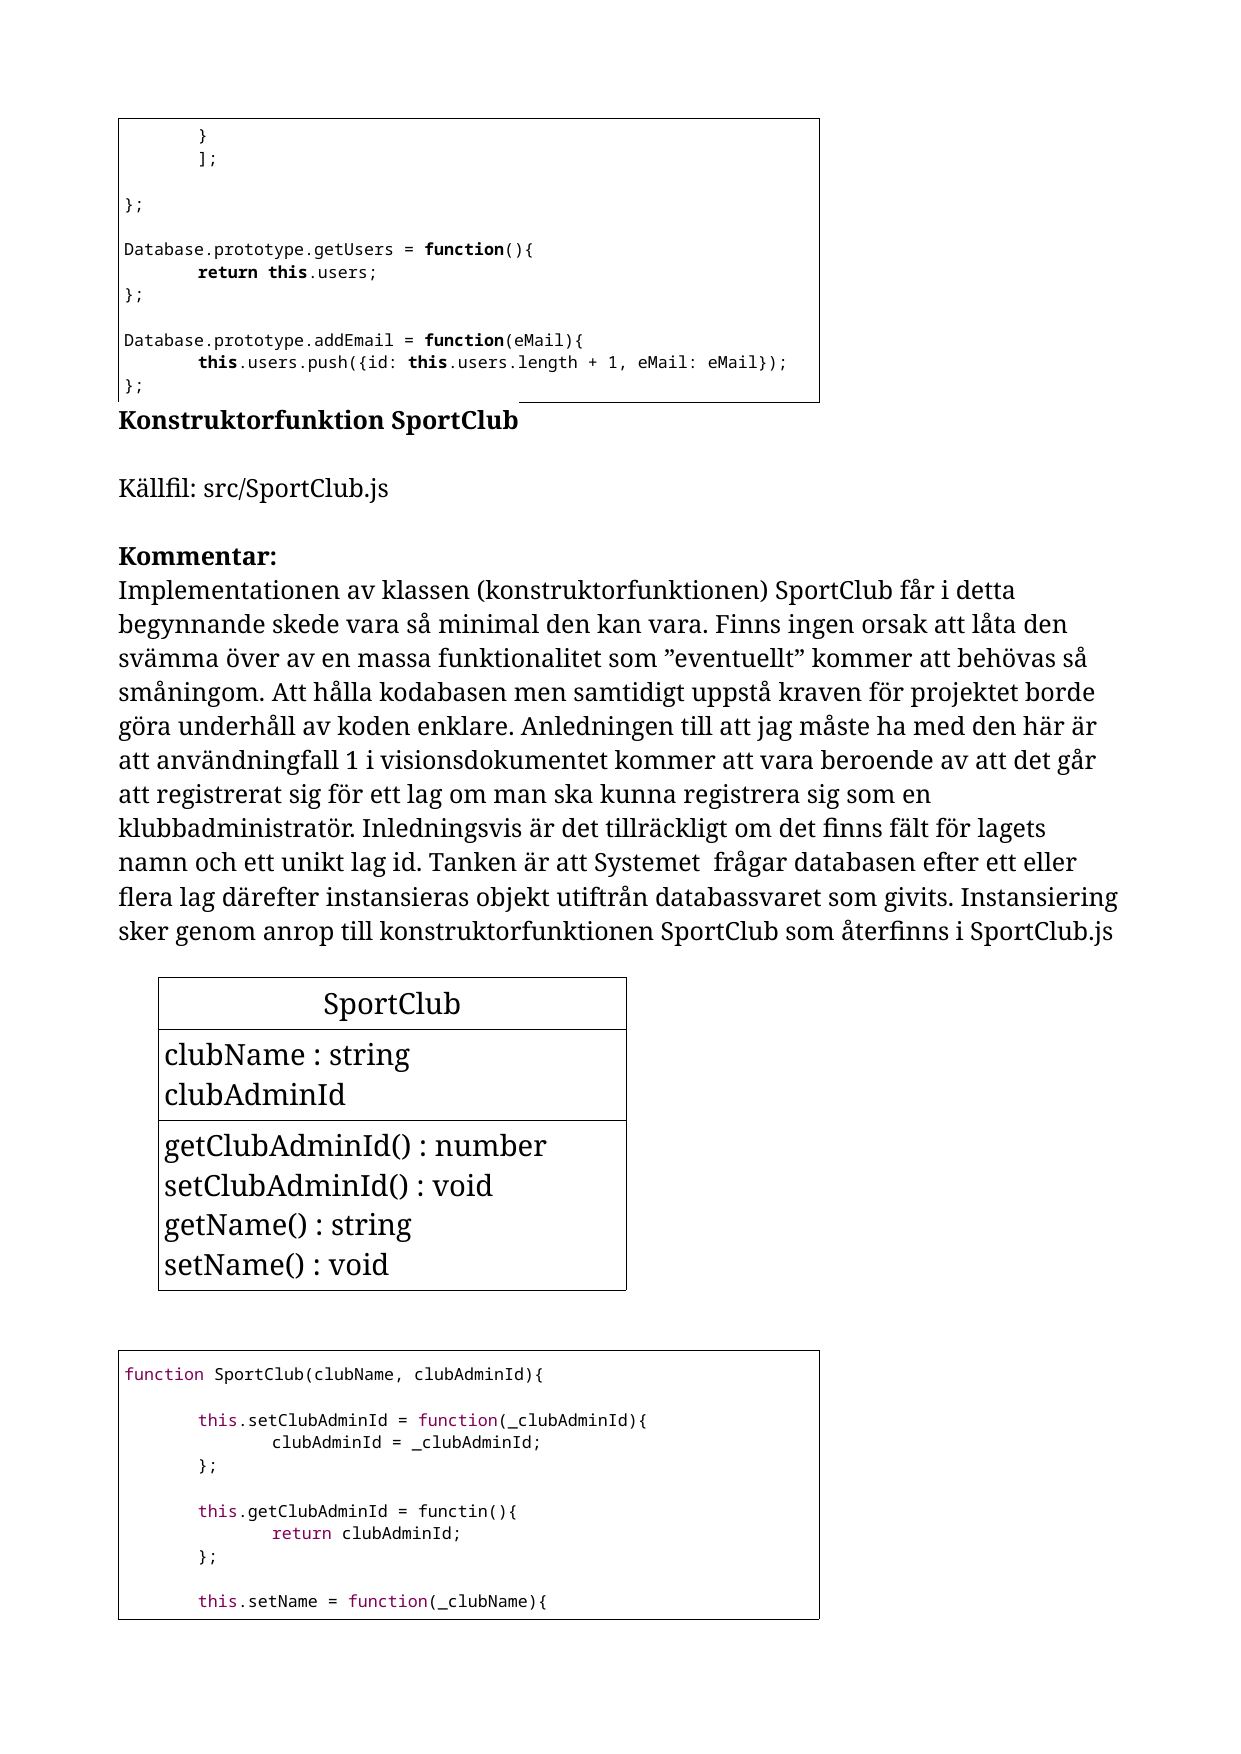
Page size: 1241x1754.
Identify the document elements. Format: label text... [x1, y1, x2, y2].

table_cell clubName : string clubAdminId [159, 1030, 626, 1119]
table_header } ]; }; Database.prototype.getUsers = function(){ return this.users; }; Database.prototype.addEmail = function(eMail){ this.users.push({id: this.users.length + 1, eMail: eMail}); }; [119, 119, 819, 402]
text Kommentar: [118, 538, 1122, 573]
table_header SportClub [159, 978, 626, 1028]
table_header function SportClub(clubName, clubAdminId){ this.setClubAdminId = function(_clubAdminId){ clubAdminId = _clubAdminId; }; this.getClubAdminId = functin(){ return clubAdminId; }; this.setName = function(_clubName){ [119, 1351, 819, 1618]
text Källfil: src/SportClub.js [118, 470, 1122, 504]
text Konstruktorfunktion SportClub [118, 402, 1122, 436]
text Implementationen av klassen (konstruktorfunktionen) SportClub får i detta begynnande skede vara så minimal den kan vara. Finns ingen orsak att låta den svämma över av en massa funktionalitet som ”eventuellt” kommer att behövas så småningom. Att hålla kodabasen men samtidigt uppstå kraven för projektet borde göra underhåll av koden enklare. Anledningen till att jag måste ha med den här är att användningfall 1 i visionsdokumentet kommer att vara beroende av att det går att registrerat sig för ett lag om man ska kunna registrera sig som en klubbadministratör. Inledningsvis är det tillräckligt om det finns fält för lagets namn och ett unikt lag id. Tanken är att Systemet frågar databasen efter ett eller flera lag därefter instansieras objekt utiftrån databassvaret som givits. Instansiering sker genom anrop till konstruktorfunktionen SportClub som återfinns i SportClub.js [118, 573, 1122, 947]
table_cell getClubAdminId() : number setClubAdminId() : void getName() : string setName() : void [159, 1121, 626, 1290]
